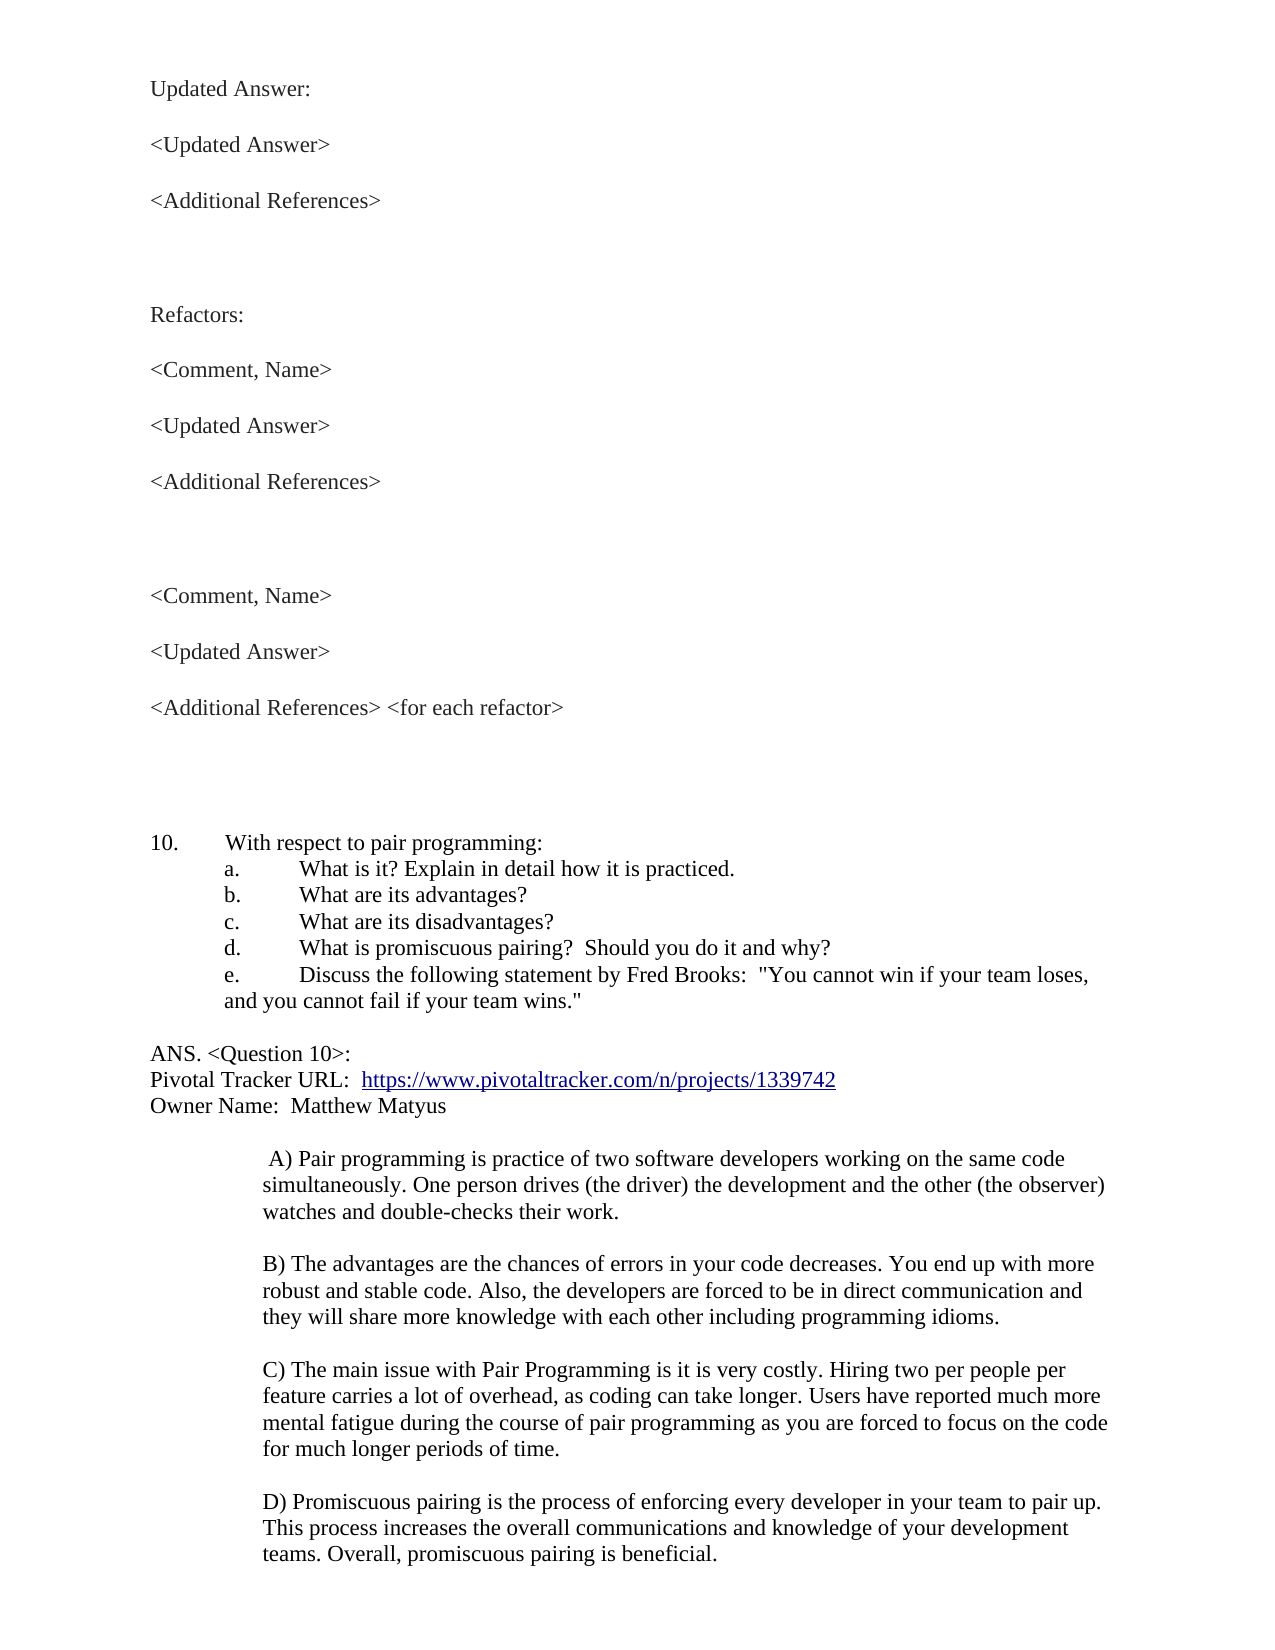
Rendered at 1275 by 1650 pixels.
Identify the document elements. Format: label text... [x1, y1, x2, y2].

text <Updated Answer> [150, 638, 1125, 664]
text A) Pair programming is practice of two software developers working on the same code simultaneously. One person drives (the driver) the development and the other (the observer) watches and double-checks their work. [262, 1145, 1125, 1224]
text D) Promiscuous pairing is the process of enforcing every developer in your team to pair up. This process increases the overall communications and knowledge of your development teams. Overall, promiscuous pairing is beneficial. [262, 1488, 1125, 1567]
text e. Discuss the following statement by Fred Brooks: "You cannot win if your team loses, and you cannot fail if your team wins." [224, 961, 1125, 1013]
text <Additional References> [150, 468, 1125, 494]
text <Additional References> <for each refactor> [150, 694, 1125, 720]
text d. What is promiscuous pairing? Should you do it and why? [224, 934, 1125, 961]
text B) The advantages are the chances of errors in your code decreases. You end up with more robust and stable code. Also, the developers are forced to be in direct communication and they will share more knowledge with each other including programming idioms. [262, 1251, 1125, 1329]
text Updated Answer: [150, 75, 1125, 101]
text 10. With respect to pair programming: [150, 829, 1125, 855]
text C) The main issue with Pair Programming is it is very costly. Hiring two per people per feature carries a lot of overhead, as coding can take longer. Users have reported much more mental fatigue during the course of pair programming as you are forced to focus on the code for much longer periods of time. [262, 1356, 1125, 1461]
text c. What are its disadvantages? [224, 908, 1125, 934]
text Pivotal Tracker URL: https://www.pivotaltracker.com/n/projects/1339742 [150, 1066, 1125, 1092]
text <Comment, Name> [150, 582, 1125, 609]
text Owner Name: Matthew Matyus [150, 1092, 1125, 1119]
text b. What are its advantages? [224, 882, 1125, 908]
text a. What is it? Explain in detail how it is practiced. [224, 855, 1125, 882]
text <Comment, Name> [150, 357, 1125, 383]
text <Updated Answer> [150, 412, 1125, 439]
text Refactors: [150, 301, 1125, 327]
text ANS. <Question 10>: [150, 1040, 1125, 1066]
text <Updated Answer> [150, 131, 1125, 157]
text <Additional References> [150, 187, 1125, 213]
